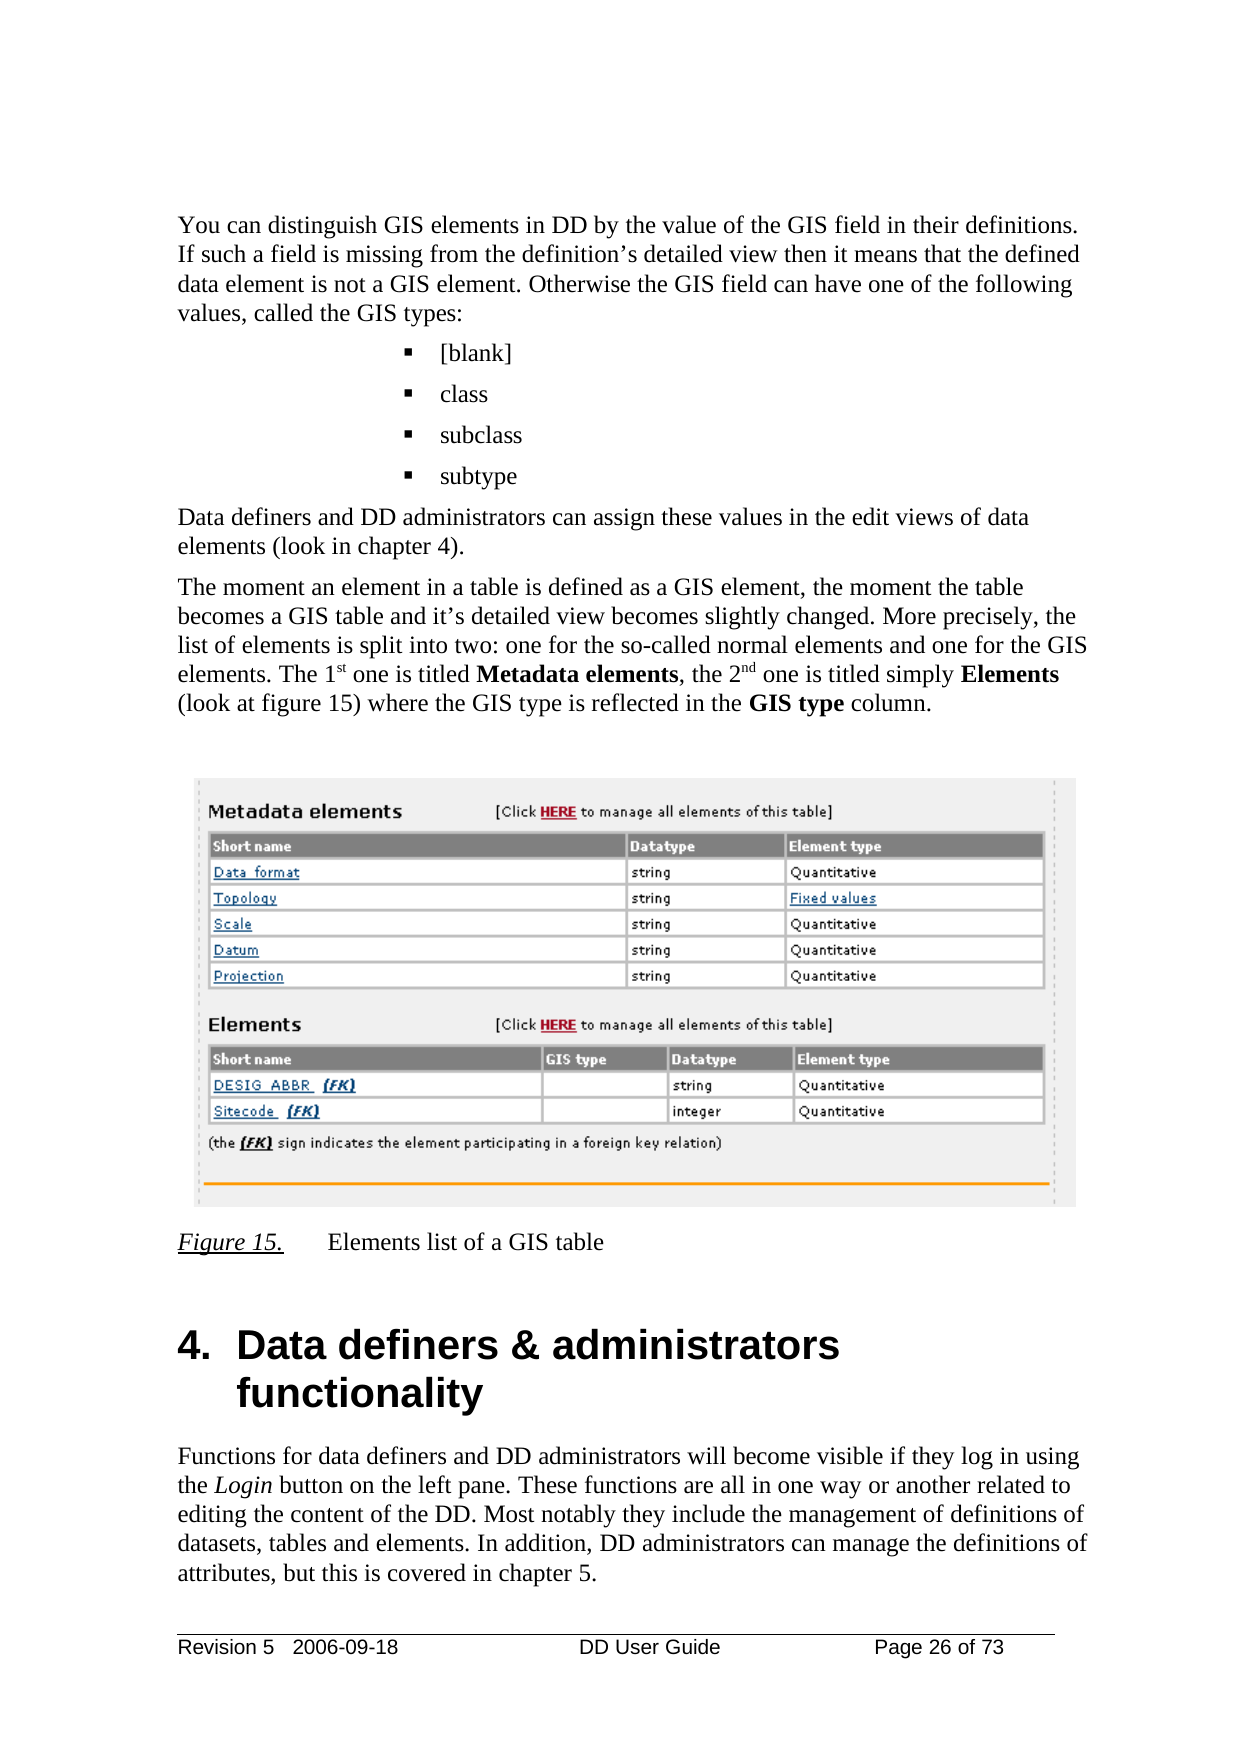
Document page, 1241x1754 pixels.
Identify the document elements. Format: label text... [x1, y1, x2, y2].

text Data definers and DD administrators can assign these values in the edit views of data elements (look in chapter 4). [177, 502, 1092, 560]
subtitle Data definers & administrators functionality [177, 1321, 1092, 1416]
list subtype [402, 461, 1092, 490]
list [blank] [402, 338, 1092, 367]
text You can distinguish GIS elements in DD by the value of the GIS field in their definitions. If such a field is missing from the definition’s detailed view then it means that the defined data element is not a GIS element. Otherwise the GIS field can have one of the following values, called the GIS types: [177, 210, 1092, 327]
text Functions for data definers and DD administrators will become visible if they log in using the Login button on the left pane. These functions are all in one way or another related to editing the content of the DD. Most notably they include the management of definitions of datasets, tables and elements. In addition, DD administrators can manage the definitions of attributes, but this is covered in chapter 5. [177, 1441, 1092, 1586]
list subclass [402, 420, 1092, 449]
picture [193, 778, 1076, 1207]
text The moment an element in a table is defined as a GIS element, the moment the table becomes a GIS table and it’s detailed view becomes slightly changed. More precisely, the list of elements is split into two: one for the so-called normal elements and one for the GIS elements. The 1st one is titled Metadata elements, the 2nd one is titled simply Elements (look at figure 15) where the GIS type is reflected in the GIS type column. [177, 572, 1092, 717]
text Figure 15. Elements list of a GIS table [177, 1227, 1092, 1256]
list class [402, 379, 1092, 408]
